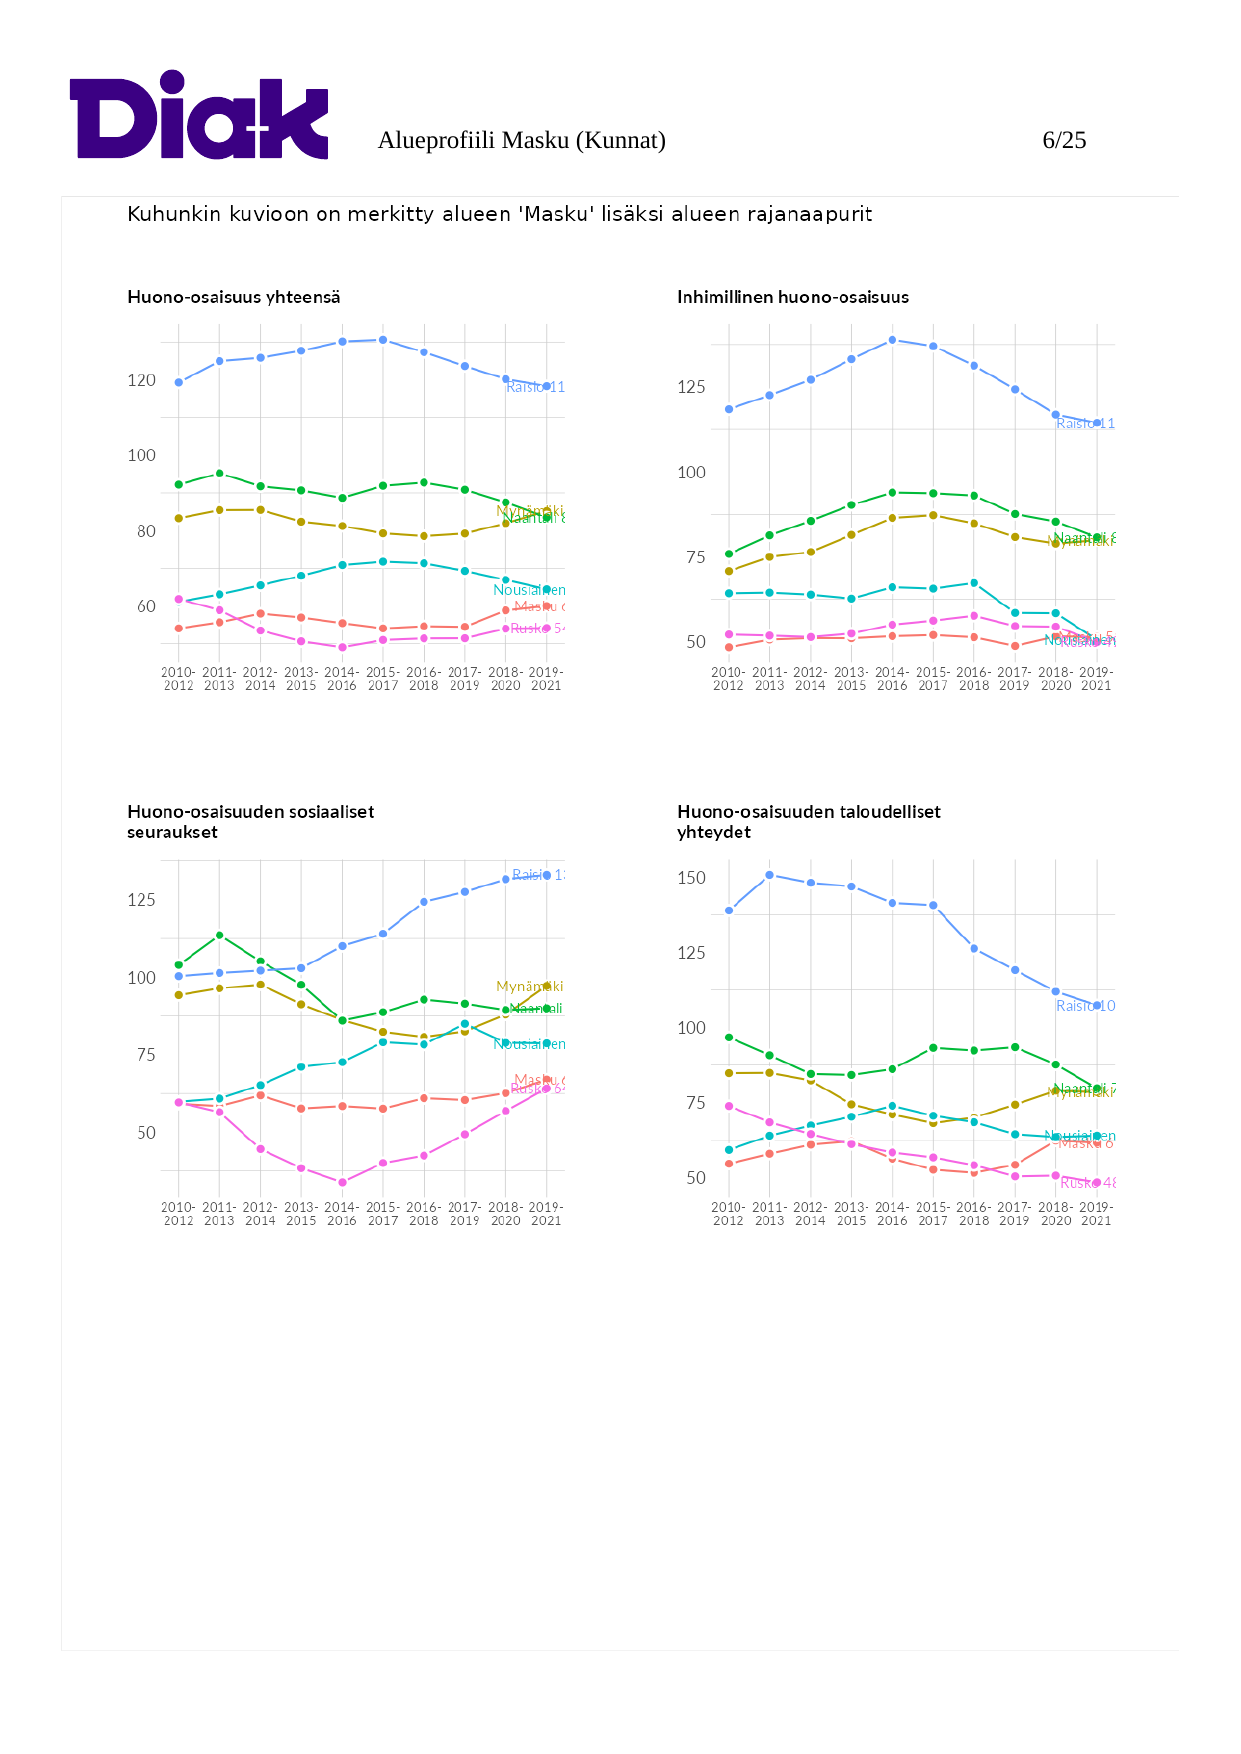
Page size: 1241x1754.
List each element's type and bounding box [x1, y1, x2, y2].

picture [61, 196, 1179, 1651]
